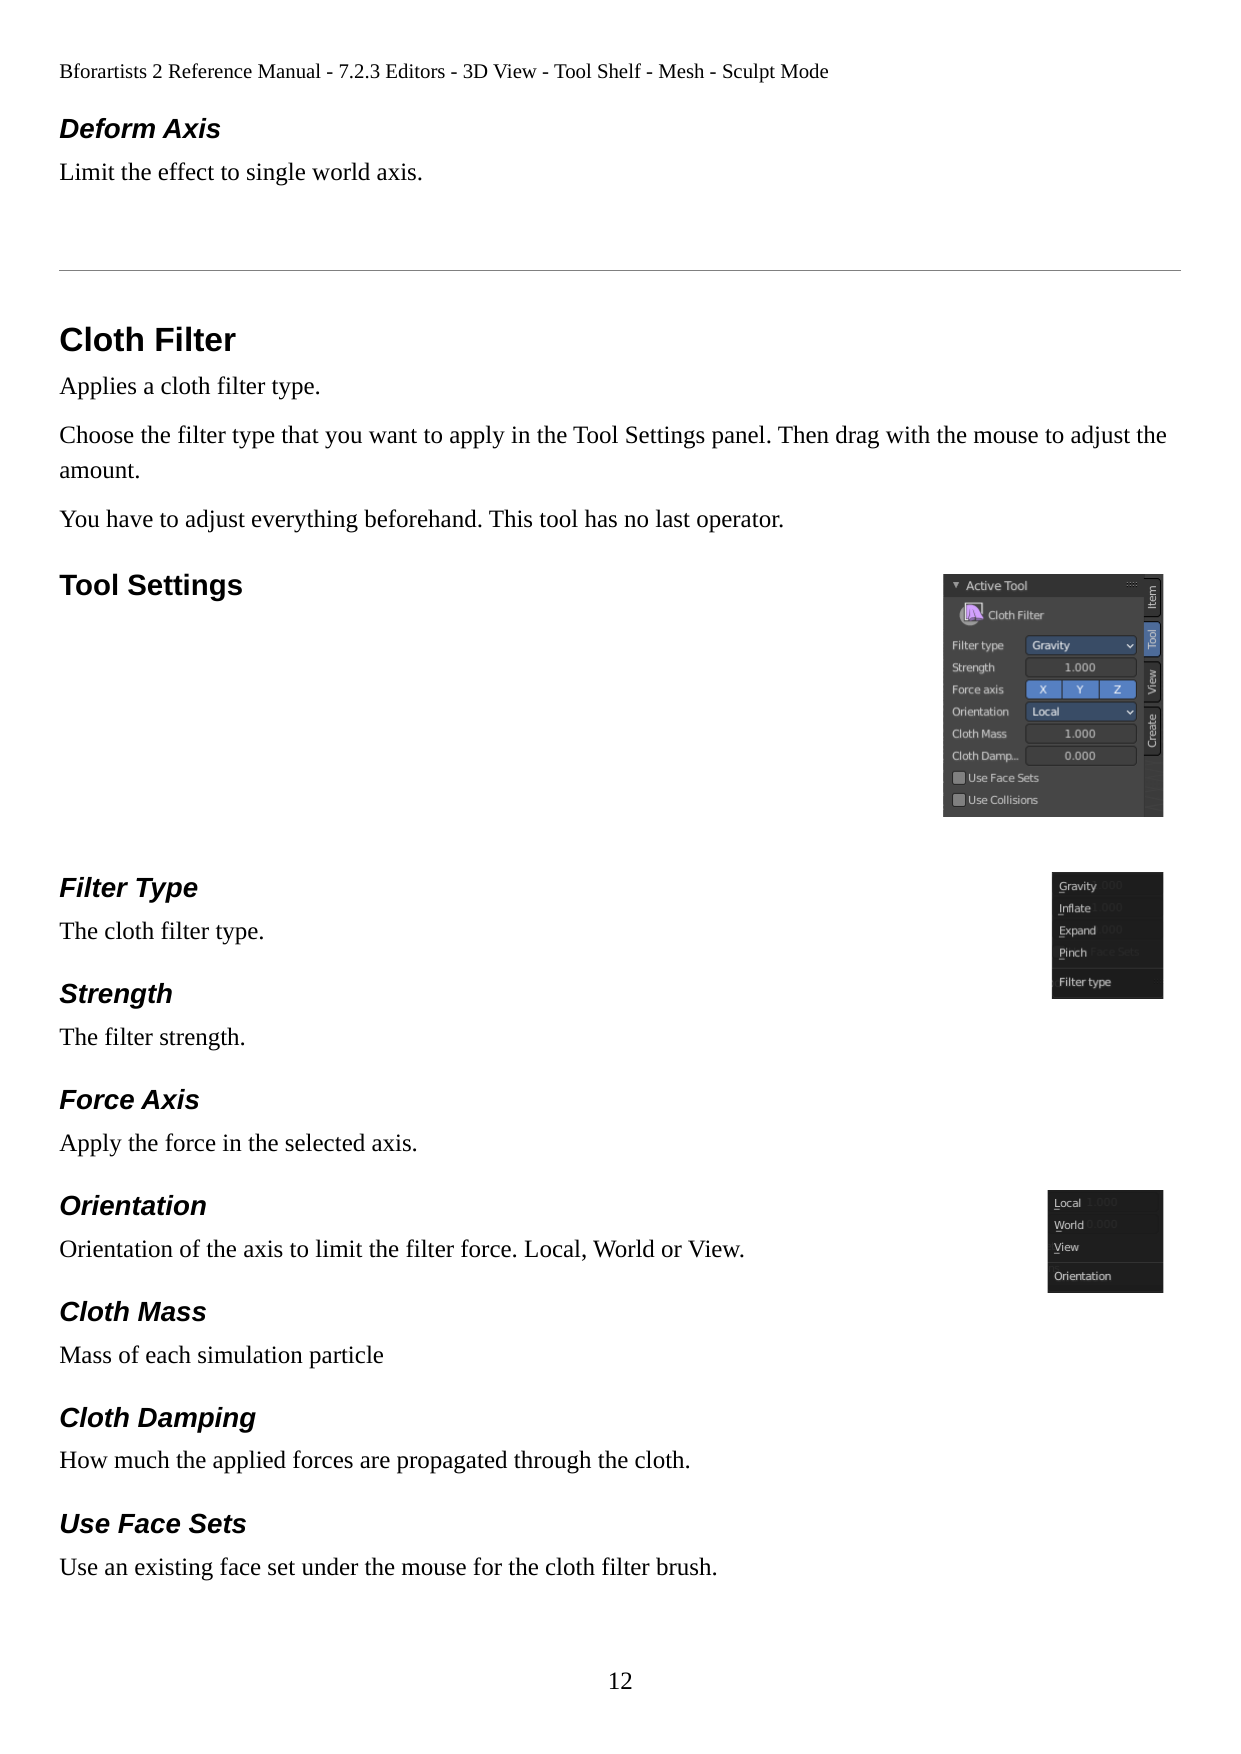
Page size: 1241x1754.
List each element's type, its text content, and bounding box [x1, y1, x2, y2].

subtitle Filter Type [59, 872, 1051, 903]
picture [1051, 872, 1164, 999]
subtitle Force Axis [59, 1083, 1181, 1115]
subtitle Strength [59, 977, 1181, 1009]
text Applies a cloth filter type. [59, 371, 1181, 400]
text [1164, 916, 1181, 945]
subtitle Cloth Filter [59, 320, 1181, 359]
text Apply the force in the selected axis. [59, 1128, 1181, 1157]
text Orientation of the axis to limit the filter force. Local, World or View. [59, 1234, 1047, 1262]
text Choose the filter type that you want to apply in the Tool Settings panel. Then drag with the mouse to adjust the amount. [59, 420, 1181, 483]
subtitle [1164, 872, 1181, 903]
subtitle Deform Axis [59, 113, 1181, 144]
text You have to adjust everything beforehand. This tool has no last operator. [59, 504, 1181, 533]
picture [1047, 1190, 1164, 1293]
text The cloth filter type. [59, 916, 1051, 945]
picture [943, 574, 1164, 817]
text Mass of each simulation particle [59, 1340, 1181, 1368]
subtitle Tool Settings [59, 567, 1181, 601]
subtitle Use Face Sets [59, 1507, 1181, 1539]
subtitle Cloth Mass [59, 1295, 1181, 1327]
text Use an existing face set under the mouse for the cloth filter brush. [59, 1552, 1181, 1580]
text How much the applied forces are propagated through the cloth. [59, 1446, 1181, 1474]
text Limit the effect to single world axis. [59, 157, 1181, 186]
subtitle Cloth Damping [59, 1401, 1181, 1433]
text The filter strength. [59, 1022, 1181, 1051]
subtitle Orientation [59, 1189, 1181, 1221]
